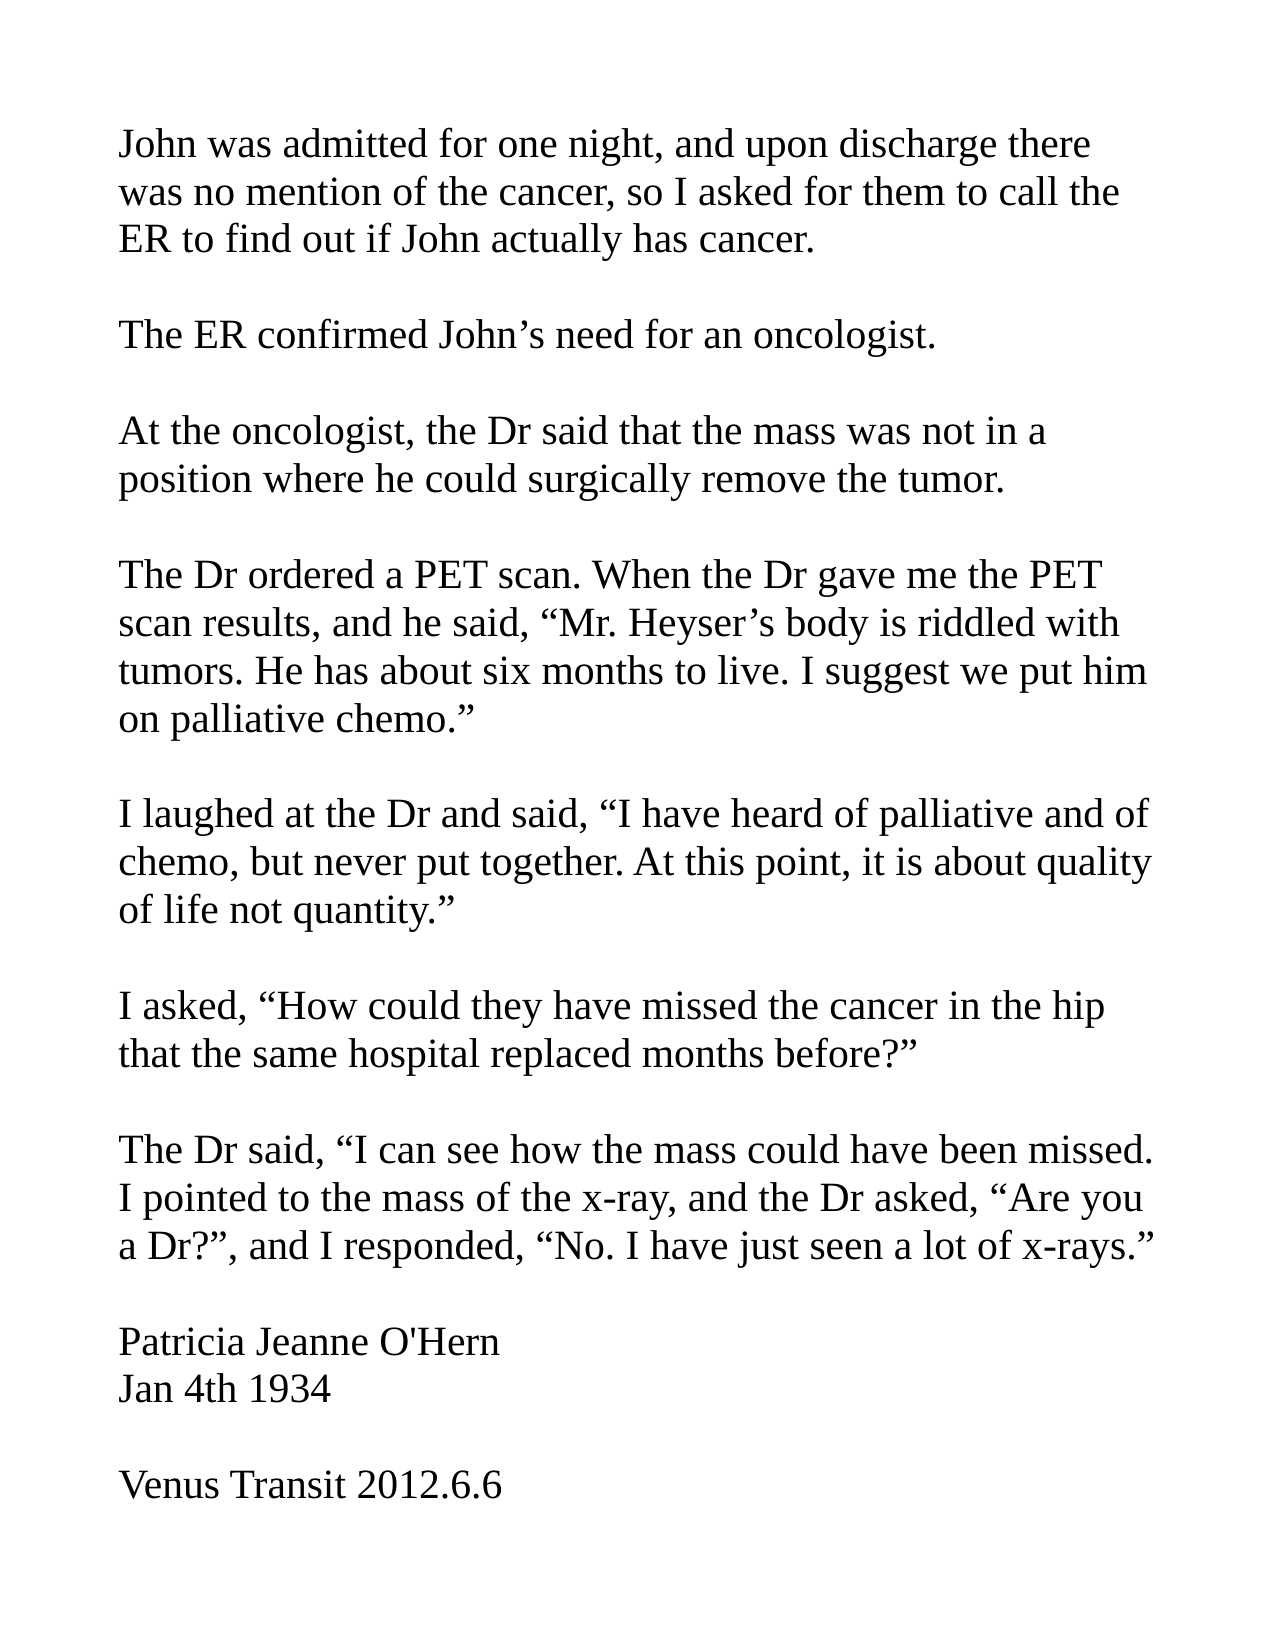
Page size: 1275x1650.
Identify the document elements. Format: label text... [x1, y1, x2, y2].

text The Dr said, “I can see how the mass could have been missed. I pointed to the mass of the x-ray, and the Dr asked, “Are you a Dr?”, and I responded, “No. I have just seen a lot of x-rays.” [118, 1124, 1157, 1268]
text I asked, “How could they have missed the cancer in the hip that the same hospital replaced months before?” [118, 981, 1157, 1076]
text Venus Transit 2012.6.6 [118, 1460, 1157, 1508]
text Jan 4th 1934 [118, 1364, 1157, 1412]
text Patricia Jeanne O'Hern [118, 1316, 1157, 1364]
text I laughed at the Dr and said, “I have heard of palliative and of chemo, but never put together. At this point, it is about quality of life not quantity.” [118, 789, 1157, 933]
text The Dr ordered a PET scan. When the Dr gave me the PET scan results, and he said, “Mr. Heyser’s body is riddled with tumors. He has about six months to live. I suggest we put him on palliative chemo.” [118, 549, 1157, 741]
text At the oncologist, the Dr said that the mass was not in a position where he could surgically remove the tumor. [118, 406, 1157, 501]
text John was admitted for one night, and upon discharge there was no mention of the cancer, so I asked for them to call the ER to find out if John actually has cancer. [118, 118, 1157, 262]
text The ER confirmed John’s need for an oncologist. [118, 310, 1157, 358]
